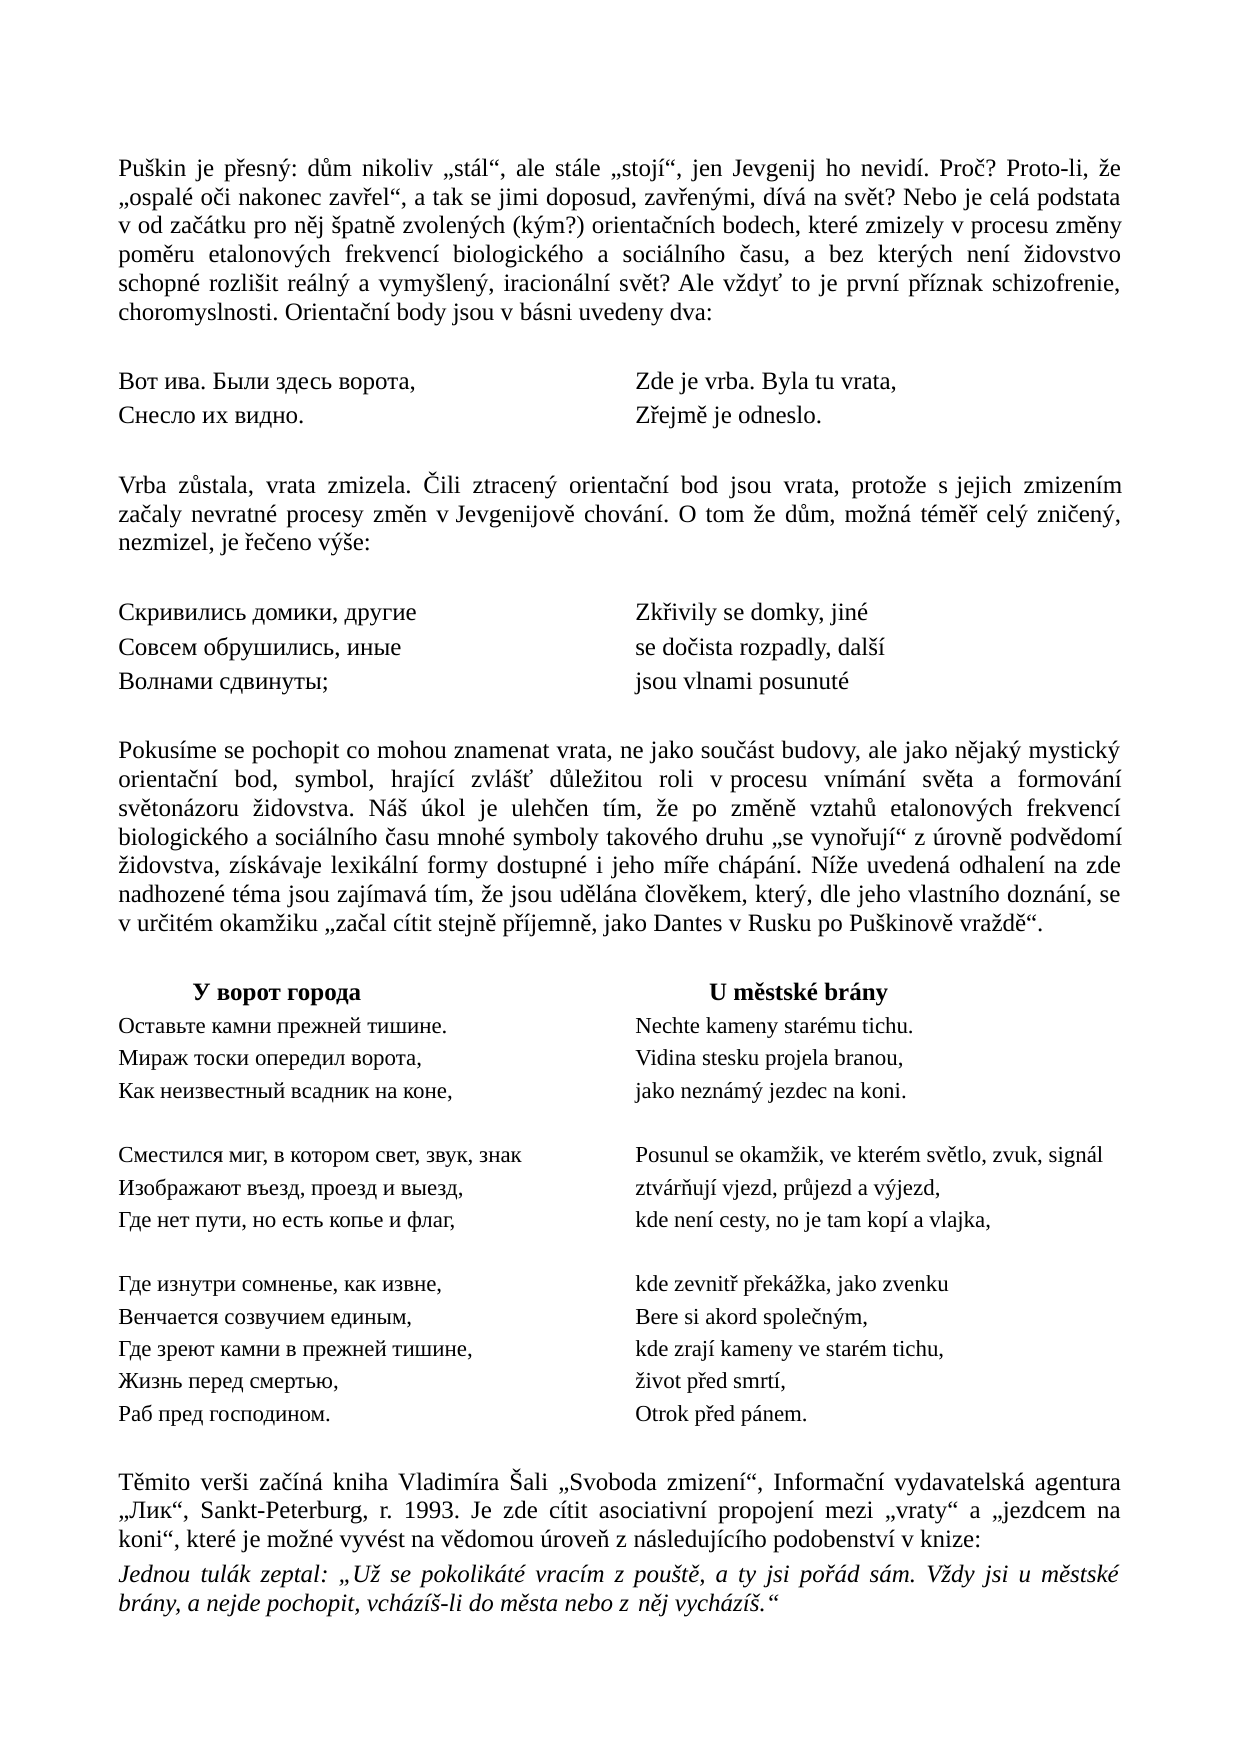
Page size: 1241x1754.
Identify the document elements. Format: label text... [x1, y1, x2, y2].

text У ворот города U městské brány [118, 977, 1122, 1006]
text Pokusíme se pochopit co mohou znamenat vrata, ne jako součást budovy, ale jako nějaký mystický orientační bod, symbol, hrající zvlášť důležitou roli v procesu vnímání světa a formování světonázoru židovstva. Náš úkol je ulehčen tím, že po změně vztahů etalonových frekvencí biologického a sociálního času mnohé symboly takového druhu „se vynořují“ z úrovně podvědomí židovstva, získávaje lexikální formy dostupné i jeho míře chápání. Níže uvedená odhalení na zde nadhozené téma jsou zajímavá tím, že jsou udělána člověkem, který, dle jeho vlastního doznání, se v určitém okamžiku „začal cítit stejně příjemně, jako Dantes v Rusku po Puškinově vraždě“. [118, 736, 1122, 937]
text Вот ива. Были здесь ворота, Zde je vrba. Byla tu vrata, [118, 366, 1122, 395]
text Мираж тоски опередил ворота, Vidina stesku projela branou, [118, 1044, 1122, 1071]
text Скривились домики, другие Zkřivily se domky, jiné [118, 597, 1122, 626]
text Раб пред господином. Otrok před pánem. [118, 1400, 1122, 1426]
text Изображают въезд, проезд и выезд, ztvárňují vjezd, průjezd a výjezd, [118, 1174, 1122, 1200]
text Vrba zůstala, vrata zmizela. Čili ztracený orientační bod jsou vrata, protože s jejich zmizením začaly nevratné procesy změn v Jevgenijově chování. O tom že dům, možná téměř celý zničený, nezmizel, je řečeno výše: [118, 470, 1122, 556]
text Сместился миг, в котором свет, звук, знак Posunul se okamžik, ve kterém světlo, zvuk, signál [118, 1141, 1122, 1168]
text Волнами сдвинуты; jsou vlnami posunuté [118, 666, 1122, 695]
text Puškin je přesný: dům nikoliv „stál“, ale stále „stojí“, jen Jevgenij ho nevidí. Proč? Proto-li, že „ospalé oči nakonec zavřel“, a tak se jimi doposud, zavřenými, dívá na svět? Nebo je celá podstata v od začátku pro něj špatně zvolených (kým?) orientačních bodech, které zmizely v procesu změny poměru etalonových frekvencí biologického a sociálního času, a bez kterých není židovstvo schopné rozlišit reálný a vymyšlený, iracionální svět? Ale vždyť to je první příznak schizofrenie, choromyslnosti. Orientační body jsou v básni uvedeny dva: [118, 153, 1122, 325]
text Совсем обрушились, иные se dočista rozpadly, další [118, 632, 1122, 660]
text Как неизвестный всадник на коне, jako neznámý jezdec na koni. [118, 1077, 1122, 1103]
text Жизнь перед смертью, život před smrtí, [118, 1367, 1122, 1394]
text Где зреют камни в прежней тишине, kde zrají kameny ve starém tichu, [118, 1335, 1122, 1361]
text Jednou tulák zeptal: „Už se pokolikáté vracím z pouště, a ty jsi pořád sám. Vždy jsi u městské brány, a nejde pochopit, vcházíš-li do města nebo z něj vycházíš.“ [118, 1559, 1122, 1616]
text Венчается созвучием единым, Bere si akord společným, [118, 1303, 1122, 1329]
text Těmito verši začíná kniha Vladimíra Šali „Svoboda zmizení“, Informační vydavatelská agentura „Лик“, Sankt-Peterburg, r. 1993. Je zde cítit asociativní propojení mezi „vraty“ a „jezdcem na koni“, které je možné vyvést na vědomou úroveň z následujícího podobenství v knize: [118, 1467, 1122, 1553]
text Где изнутри сомненье, как извне, kde zevnitř překážka, jako zvenku [118, 1271, 1122, 1297]
text Где нет пути, но есть копье и флаг, kde není cesty, no je tam kopí a vlajka, [118, 1206, 1122, 1232]
text Оставьте камни прежней тишине. Nechte kameny starému tichu. [118, 1012, 1122, 1038]
text Снесло их видно. Zřejmě je odneslo. [118, 401, 1122, 429]
